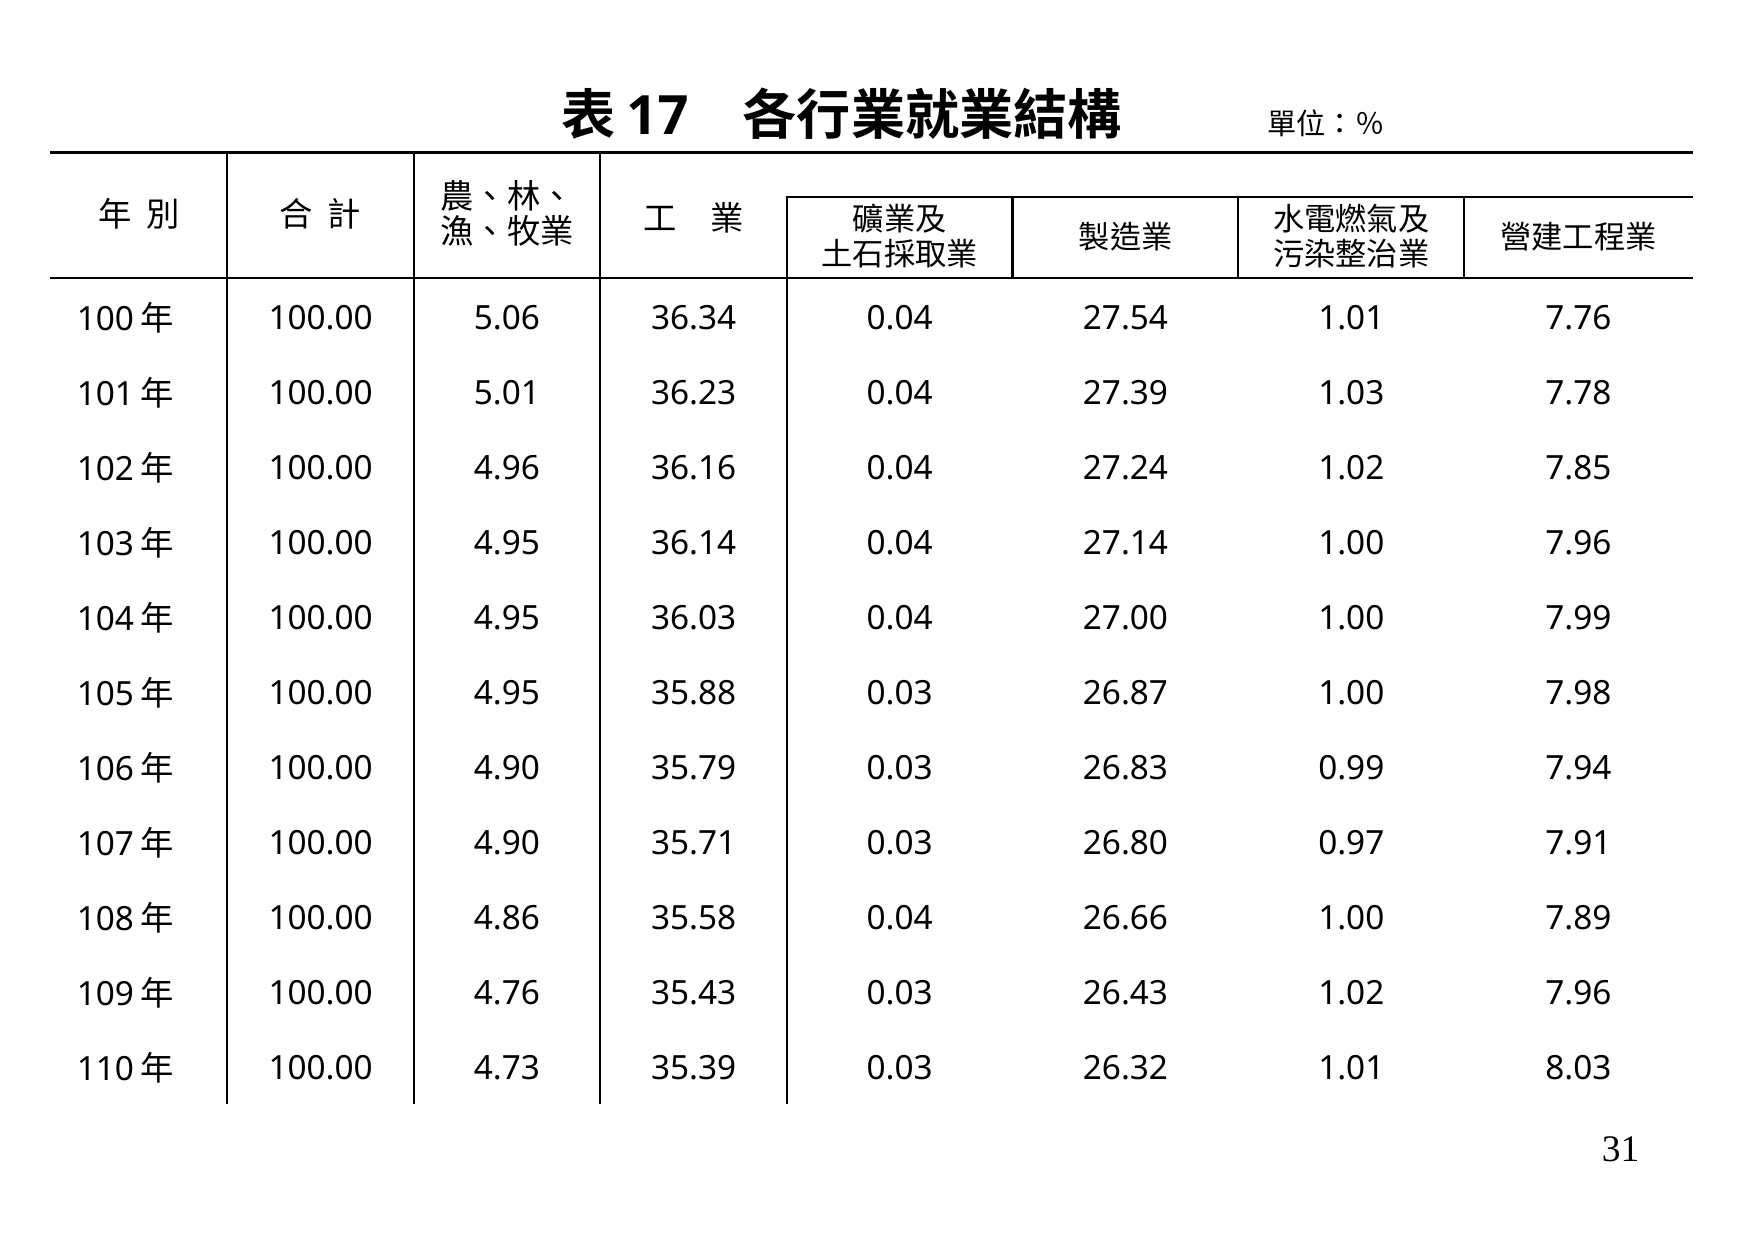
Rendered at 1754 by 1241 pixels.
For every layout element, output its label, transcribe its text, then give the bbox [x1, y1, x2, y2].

table_cell 103年 [50, 504, 226, 579]
table_cell 35.39 [601, 1029, 786, 1104]
table_cell 36.14 [601, 504, 786, 579]
table_cell 100年 [50, 279, 226, 354]
table_cell 35.58 [601, 879, 786, 954]
table_cell 102年 [50, 429, 226, 504]
table_cell 105年 [50, 654, 226, 729]
table_header 農、林、 漁、牧業 [415, 154, 599, 277]
table_cell 0.04 [788, 579, 1012, 654]
table_cell 26.32 [1013, 1029, 1238, 1104]
table_cell 0.03 [788, 1029, 1012, 1104]
table_cell 7.98 [1464, 654, 1692, 729]
table_cell 7.96 [1464, 954, 1692, 1029]
table_cell 1.03 [1238, 354, 1464, 429]
table_cell 7.91 [1464, 804, 1692, 879]
table_cell 礦業及 土石採取業 [788, 198, 1011, 277]
table_cell 8.03 [1464, 1029, 1692, 1104]
table_cell 108年 [50, 879, 226, 954]
table_cell 7.94 [1464, 729, 1692, 804]
table_cell 營建工程業 [1465, 198, 1692, 277]
table_cell 0.04 [788, 279, 1012, 354]
table_cell 5.06 [415, 279, 599, 354]
subtitle 表17 各行業就業結構 單位：％ [561, 76, 1639, 151]
table_cell 36.34 [601, 279, 786, 354]
table_cell 7.85 [1464, 429, 1692, 504]
table_cell 106年 [50, 729, 226, 804]
table_cell 100.00 [228, 654, 413, 729]
table_cell 4.76 [415, 954, 599, 1029]
table_cell 1.01 [1238, 279, 1464, 354]
table_cell 100.00 [228, 954, 413, 1029]
table_cell 36.03 [601, 579, 786, 654]
table_cell 4.95 [415, 579, 599, 654]
table_cell 27.54 [1013, 279, 1238, 354]
table_cell 26.87 [1013, 654, 1238, 729]
table_cell 100.00 [228, 579, 413, 654]
table_cell 100.00 [228, 279, 413, 354]
table_cell 0.03 [788, 729, 1012, 804]
table_cell 1.01 [1238, 1029, 1464, 1104]
table_cell 35.43 [601, 954, 786, 1029]
table_header 年 別 [50, 154, 226, 277]
table_cell 1.00 [1238, 879, 1464, 954]
table_cell 4.90 [415, 729, 599, 804]
table_cell 0.03 [788, 954, 1012, 1029]
table_cell 1.02 [1238, 954, 1464, 1029]
table_cell 36.16 [601, 429, 786, 504]
table_cell 0.03 [788, 804, 1012, 879]
table_cell 1.00 [1238, 504, 1464, 579]
table_cell 水電燃氣及 污染整治業 [1239, 198, 1463, 277]
table_header 工 業 [601, 154, 787, 277]
table_cell 7.78 [1464, 354, 1692, 429]
table_cell 4.90 [415, 804, 599, 879]
table_cell 35.71 [601, 804, 786, 879]
table_cell 4.95 [415, 504, 599, 579]
table_cell 26.66 [1013, 879, 1238, 954]
table_cell 35.79 [601, 729, 786, 804]
table_cell 100.00 [228, 354, 413, 429]
table_cell 26.80 [1013, 804, 1238, 879]
table_cell 27.39 [1013, 354, 1238, 429]
table_cell 110年 [50, 1029, 226, 1104]
table_cell 100.00 [228, 429, 413, 504]
table_cell 35.88 [601, 654, 786, 729]
table_cell 100.00 [228, 804, 413, 879]
table_cell 7.89 [1464, 879, 1692, 954]
table_cell 7.76 [1464, 279, 1692, 354]
table_cell 36.23 [601, 354, 786, 429]
table_cell 4.96 [415, 429, 599, 504]
table_header [787, 154, 1692, 196]
table_cell 100.00 [228, 1029, 413, 1104]
table_cell 1.02 [1238, 429, 1464, 504]
table_cell 0.04 [788, 354, 1012, 429]
table_cell 107年 [50, 804, 226, 879]
table_cell 0.04 [788, 429, 1012, 504]
table_cell 0.99 [1238, 729, 1464, 804]
table_cell 0.04 [788, 504, 1012, 579]
table_cell 1.00 [1238, 654, 1464, 729]
table_cell 100.00 [228, 729, 413, 804]
table_cell 101年 [50, 354, 226, 429]
table_cell 27.24 [1013, 429, 1238, 504]
table_cell 109年 [50, 954, 226, 1029]
table_cell 4.73 [415, 1029, 599, 1104]
table_cell 26.83 [1013, 729, 1238, 804]
table_cell 7.99 [1464, 579, 1692, 654]
table_cell 27.00 [1013, 579, 1238, 654]
table_cell 製造業 [1014, 198, 1237, 277]
table_cell 104年 [50, 579, 226, 654]
table_cell 1.00 [1238, 579, 1464, 654]
table_cell 0.97 [1238, 804, 1464, 879]
table_cell 7.96 [1464, 504, 1692, 579]
table_cell 4.86 [415, 879, 599, 954]
table_cell 0.04 [788, 879, 1012, 954]
table_cell 100.00 [228, 879, 413, 954]
table_cell 4.95 [415, 654, 599, 729]
table_cell 5.01 [415, 354, 599, 429]
table_cell 0.03 [788, 654, 1012, 729]
table_header 合 計 [228, 154, 413, 277]
table_cell 27.14 [1013, 504, 1238, 579]
table_cell 100.00 [228, 504, 413, 579]
table_cell 26.43 [1013, 954, 1238, 1029]
